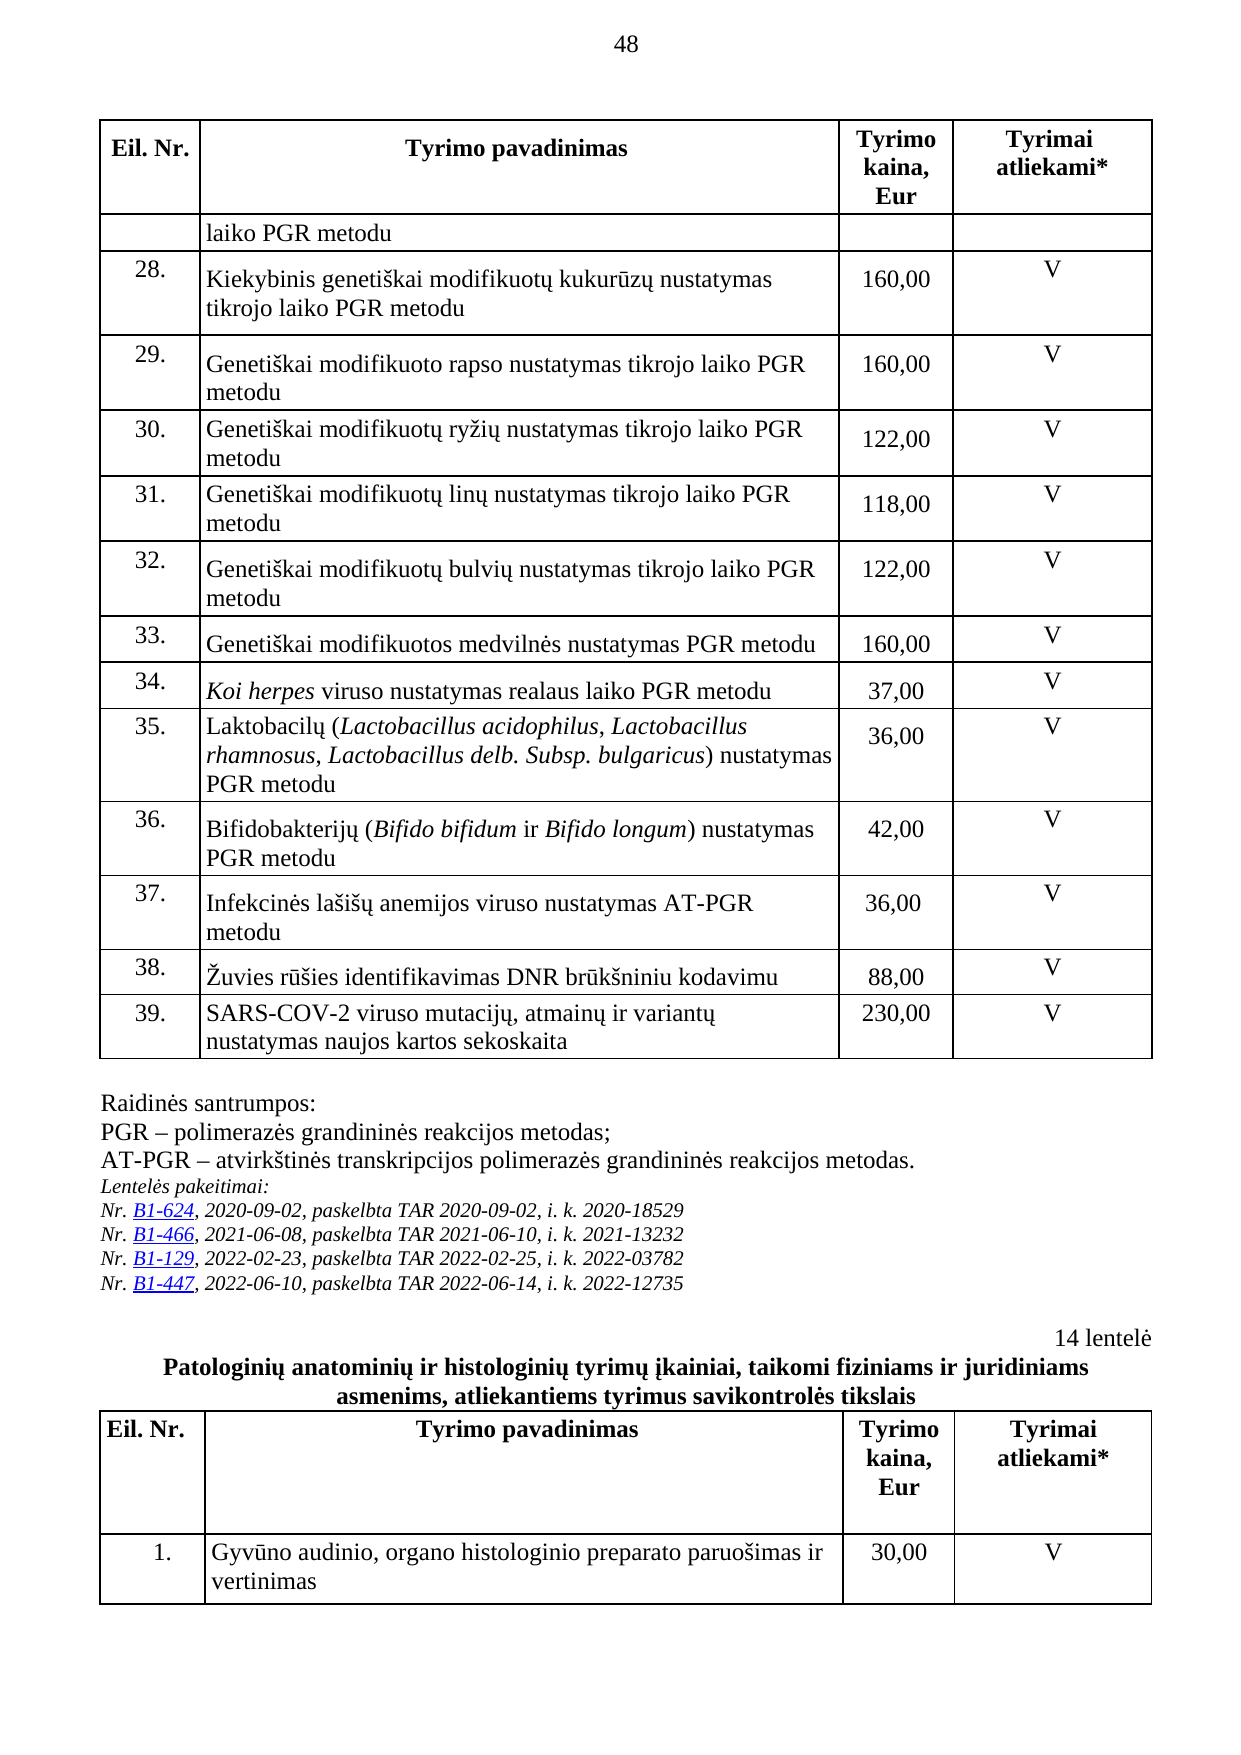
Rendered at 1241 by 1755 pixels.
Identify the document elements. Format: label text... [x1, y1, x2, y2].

table_cell [101, 215, 199, 249]
table_cell 30. [101, 411, 199, 474]
table_cell Genetiškai modifikuotų linų nustatymas tikrojo laiko PGR metodu [201, 477, 838, 540]
table_cell Laktobacilų (Lactobacillus acidophilus, Lactobacillus rhamnosus, Lactobacillus delb. Subsp. bulgaricus) nustatymas PGR metodu [201, 709, 838, 801]
table_cell Genetiškai modifikuoto rapso nustatymas tikrojo laiko PGR metodu [201, 336, 838, 409]
table_cell 118,00 [840, 477, 952, 540]
table_header Eil. Nr. [101, 121, 199, 213]
text Nr. B1-447, 2022-06-10, paskelbta TAR 2022-06-14, i. k. 2022-12735 [100, 1270, 1152, 1294]
table_cell [840, 215, 952, 249]
table_cell Kiekybinis genetiškai modifikuotų kukurūzų nustatymas tikrojo laiko PGR metodu [201, 252, 838, 334]
table_cell V [954, 617, 1151, 661]
table_cell V [954, 950, 1151, 994]
table_cell 1. [101, 1535, 204, 1603]
table_cell 28. [101, 252, 199, 334]
text Lentelės pakeitimai: [100, 1174, 1152, 1198]
table_cell V [954, 542, 1151, 615]
table_cell 31. [101, 477, 199, 540]
table_header Tyrimo kaina, Eur [844, 1412, 954, 1532]
text 14 lentelė [225, 1323, 1152, 1352]
table_cell laiko PGR metodu [201, 215, 838, 249]
table_cell 42,00 [840, 802, 952, 874]
table_cell Gyvūno audinio, organo histologinio preparato paruošimas ir vertinimas [206, 1535, 842, 1603]
text Nr. B1-624, 2020-09-02, paskelbta TAR 2020-09-02, i. k. 2020-18529 [100, 1198, 1152, 1222]
table_cell 37. [101, 876, 199, 948]
table_cell 29. [101, 336, 199, 409]
table_cell 160,00 [840, 336, 952, 409]
text Raidinės santrumpos: [100, 1088, 1152, 1117]
table_cell 36,00 [840, 709, 952, 801]
text AT-PGR – atvirkštinės transkripcijos polimerazės grandininės reakcijos metodas. [100, 1145, 1152, 1174]
table_header Tyrimo pavadinimas [201, 121, 838, 213]
table_cell 39. [101, 995, 199, 1058]
table_cell SARS-COV-2 viruso mutacijų, atmainų ir variantų nustatymas naujos kartos sekoskaita [201, 995, 838, 1058]
table_cell V [954, 252, 1151, 334]
table_cell Žuvies rūšies identifikavimas DNR brūkšniniu kodavimu [201, 950, 838, 994]
table_cell Bifidobakterijų (Bifido bifidum ir Bifido longum) nustatymas PGR metodu [201, 802, 838, 874]
table_cell Infekcinės lašišų anemijos viruso nustatymas AT-PGR metodu [201, 876, 838, 948]
table_cell 122,00 [840, 542, 952, 615]
table_header Tyrimo pavadinimas [206, 1412, 842, 1532]
table_cell V [955, 1535, 1151, 1603]
table_cell 160,00 [840, 617, 952, 661]
text Patologinių anatominių ir histologinių tyrimų įkainiai, taikomi fiziniams ir juridiniams asmenims, atliekantiems tyrimus savikontrolės tikslais [100, 1352, 1152, 1409]
table_cell 36,00 [840, 876, 952, 948]
table_cell 35. [101, 709, 199, 801]
table_cell V [954, 709, 1151, 801]
table_cell Genetiškai modifikuotų bulvių nustatymas tikrojo laiko PGR metodu [201, 542, 838, 615]
table_cell 32. [101, 542, 199, 615]
table_cell V [954, 663, 1151, 707]
text Nr. B1-129, 2022-02-23, paskelbta TAR 2022-02-25, i. k. 2022-03782 [100, 1246, 1152, 1270]
table_cell V [954, 411, 1151, 474]
table_cell Genetiškai modifikuotos medvilnės nustatymas PGR metodu [201, 617, 838, 661]
table_cell V [954, 876, 1151, 948]
table_cell [954, 215, 1151, 249]
table_cell V [954, 477, 1151, 540]
table_cell 38. [101, 950, 199, 994]
table_header Tyrimai atliekami* [955, 1412, 1151, 1532]
table_cell V [954, 802, 1151, 874]
table_cell V [954, 995, 1151, 1058]
table_cell 30,00 [844, 1535, 954, 1603]
table_cell V [954, 336, 1151, 409]
table_cell 88,00 [840, 950, 952, 994]
table_cell 37,00 [840, 663, 952, 707]
table_header Tyrimo kaina, Eur [840, 121, 952, 213]
table_cell 36. [101, 802, 199, 874]
table_cell 160,00 [840, 252, 952, 334]
table_cell Genetiškai modifikuotų ryžių nustatymas tikrojo laiko PGR metodu [201, 411, 838, 474]
table_header Eil. Nr. [101, 1412, 204, 1532]
text Nr. B1-466, 2021-06-08, paskelbta TAR 2021-06-10, i. k. 2021-13232 [100, 1222, 1152, 1246]
table_cell 230,00 [840, 995, 952, 1058]
table_cell 33. [101, 617, 199, 661]
table_cell 122,00 [840, 411, 952, 474]
table_cell 34. [101, 663, 199, 707]
table_cell Koi herpes viruso nustatymas realaus laiko PGR metodu [201, 663, 838, 707]
table_header Tyrimai atliekami* [954, 121, 1151, 213]
text PGR – polimerazės grandininės reakcijos metodas; [100, 1117, 1152, 1145]
